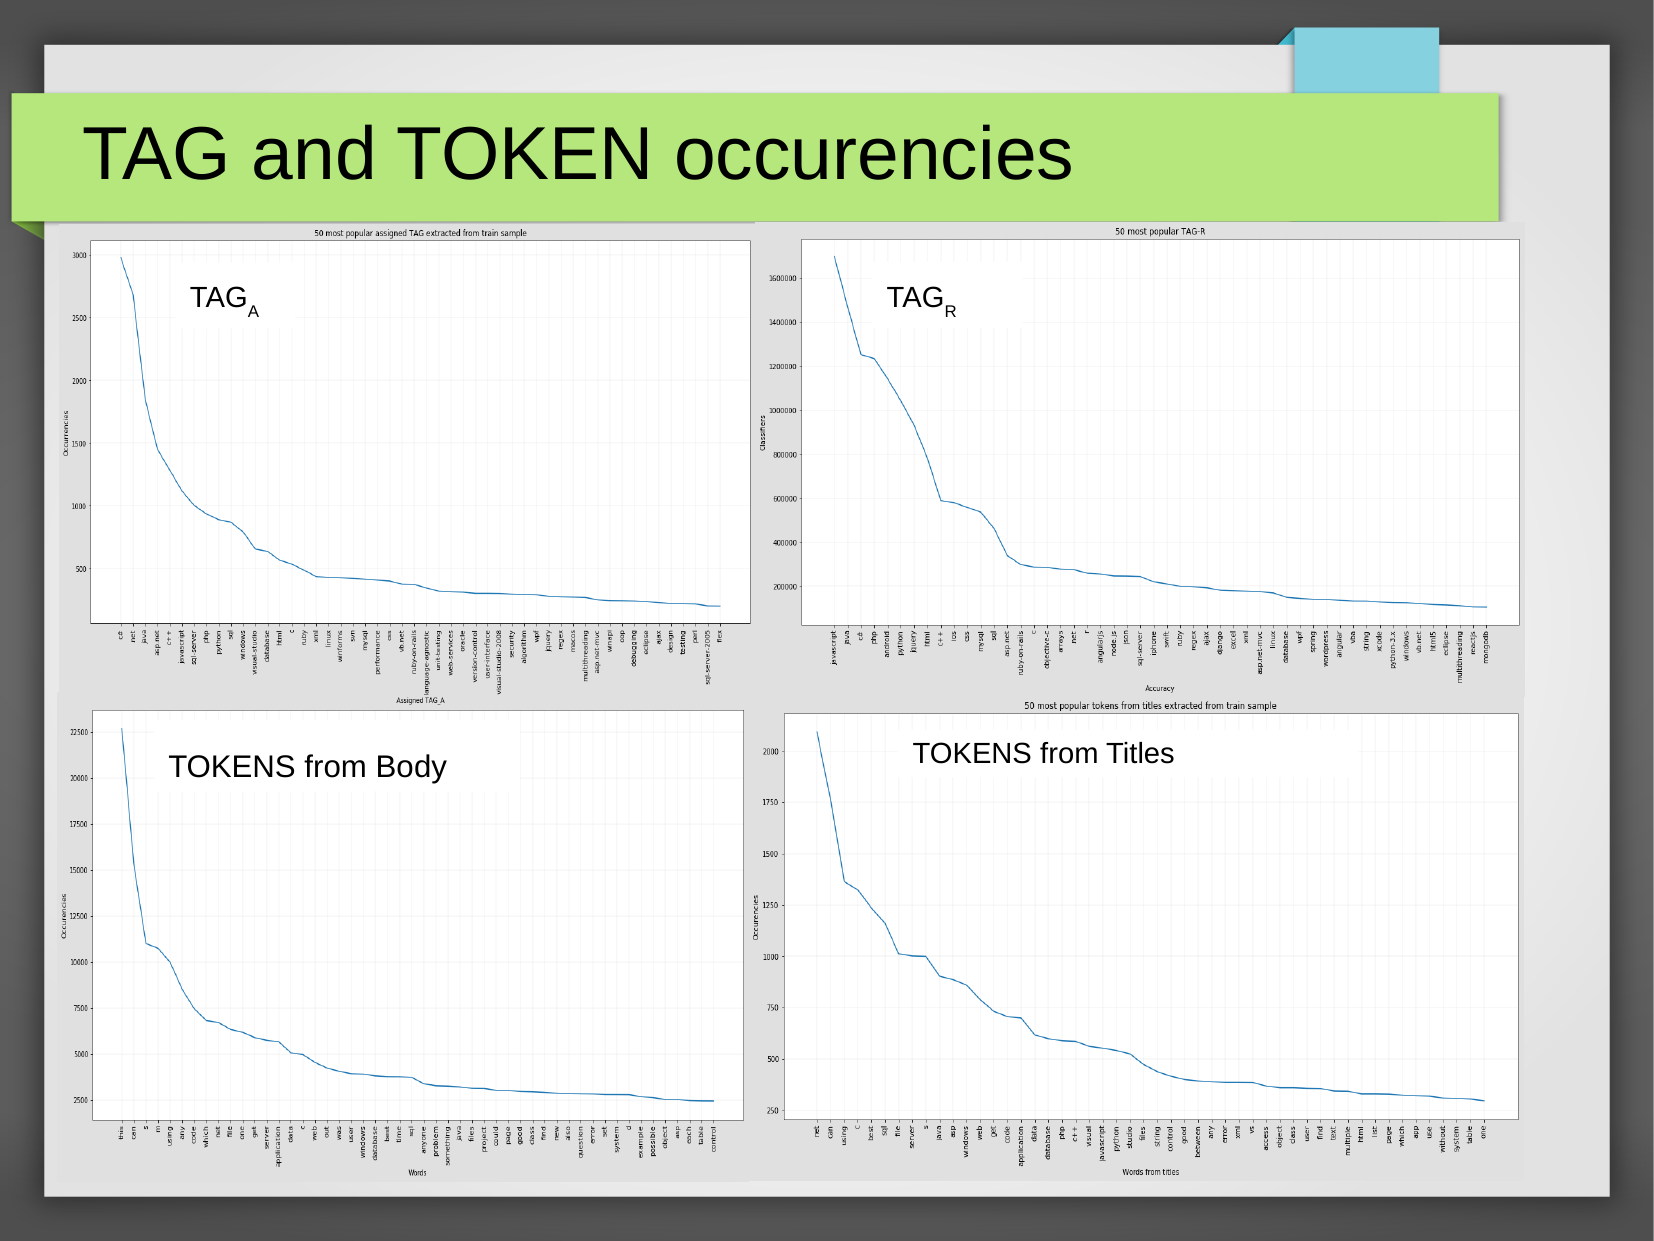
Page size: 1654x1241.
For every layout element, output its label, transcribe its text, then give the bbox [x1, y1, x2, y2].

text_box TOKENS from Body [153, 720, 520, 792]
text_box TOKENS from Titles [897, 729, 1359, 778]
title TAG and TOKEN occurencies [82, 94, 1264, 213]
picture [0, 0, 1654, 1241]
text_box TAGA [175, 262, 295, 329]
text_box TAGR [871, 261, 1022, 329]
